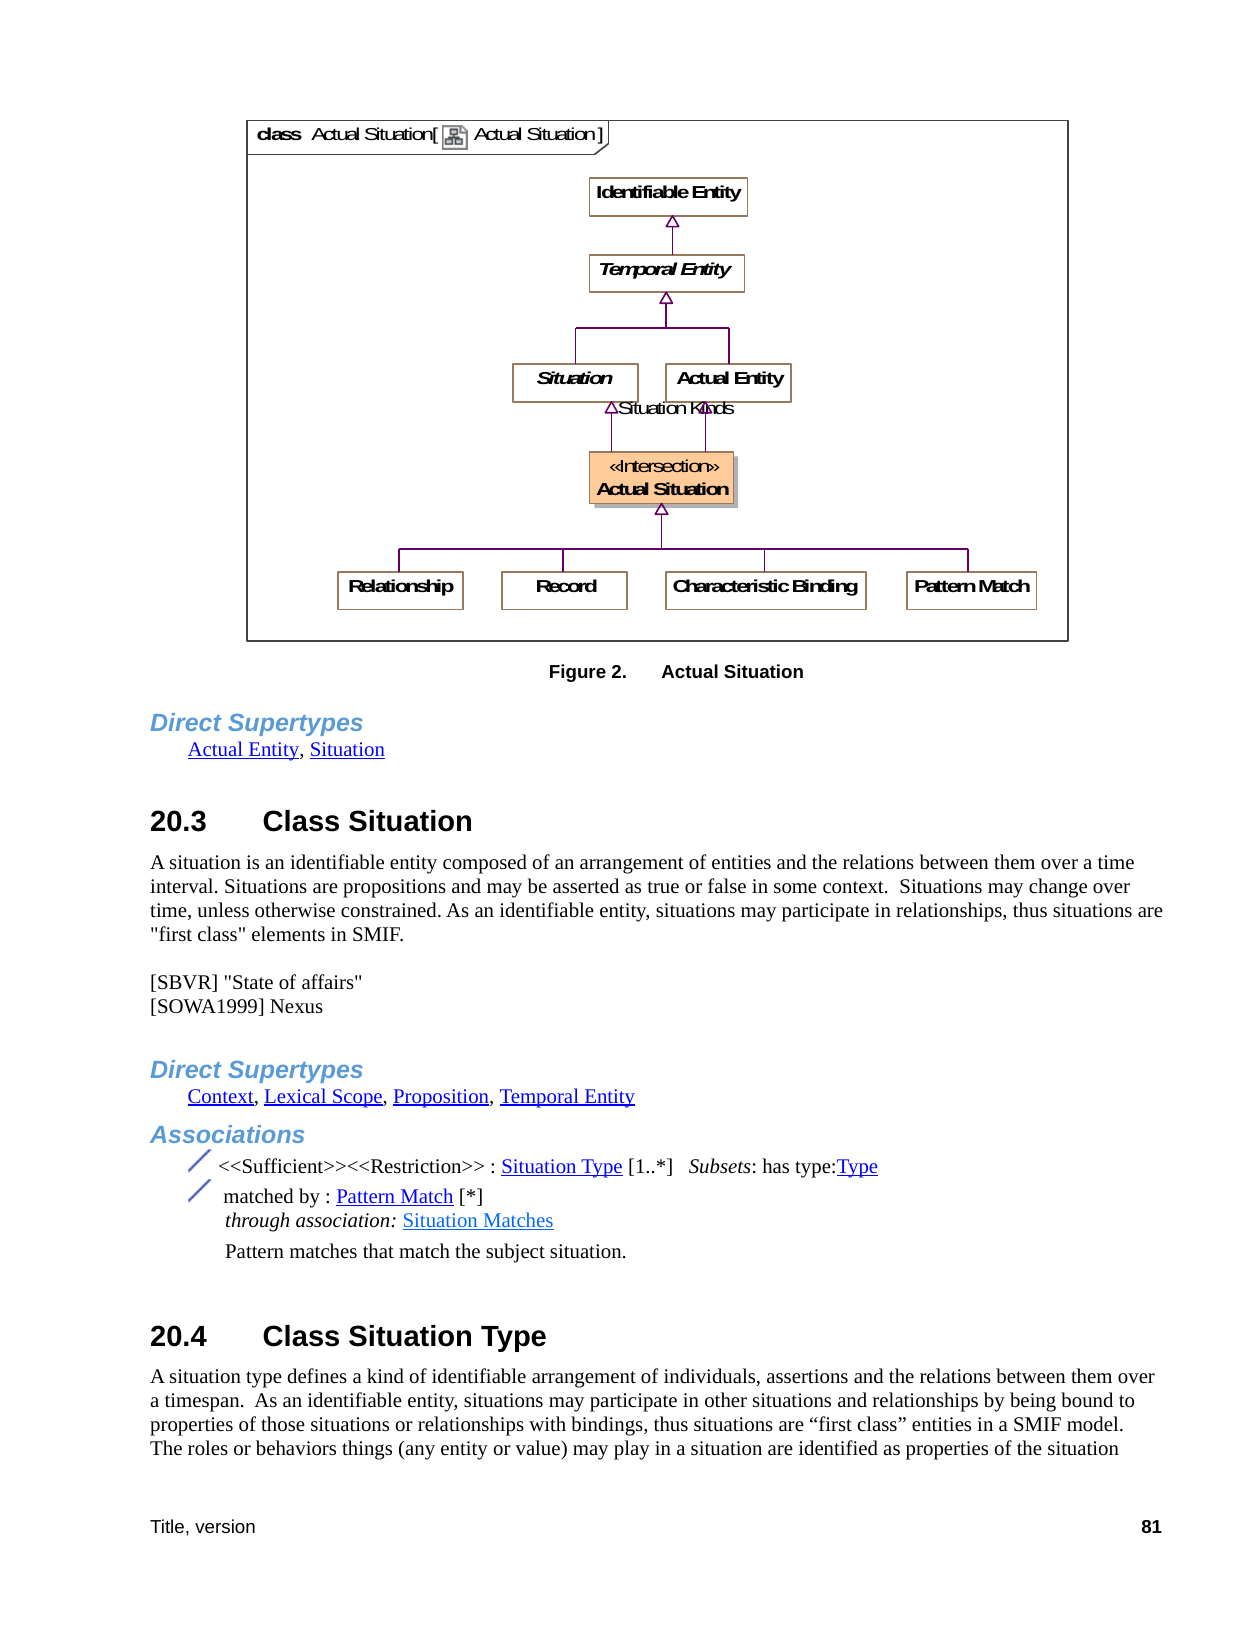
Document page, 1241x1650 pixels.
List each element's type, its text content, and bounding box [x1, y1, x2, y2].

subtitle Class Situation Type [150, 1319, 1165, 1352]
text through association: Situation Matches [150, 1208, 1165, 1232]
text A situation type defines a kind of identifiable arrangement of individuals, assertions and the relations between them over a timespan. As an identifiable entity, situations may participate in other situations and relationships by being bound to properties of those situations or relationships with bindings, thus situations are “first class” entities in a SMIF model. The roles or behaviors things (any entity or value) may play in a situation are identified as properties of the situation [150, 1364, 1165, 1460]
subtitle Class Situation [150, 804, 1165, 838]
picture [187, 1178, 213, 1204]
text <<Sufficient>><<Restriction>> : Situation Type [1..*] Subsets: has type:Type [187, 1149, 1165, 1178]
text A situation is an identifiable entity composed of an arrangement of entities and the relations between them over a time interval. Situations are propositions and may be asserted as true or false in some context. Situations may change over time, unless otherwise constrained. As an identifiable entity, situations may participate in relationships, thus situations are "first class" elements in SMIF. [SBVR] "State of affairs" [SOWA1999] Nexus [150, 850, 1165, 1042]
subtitle Direct Supertypes [150, 708, 1165, 737]
text Actual Entity, Situation [187, 737, 1165, 761]
text matched by : Pattern Match [*] [187, 1178, 1165, 1208]
subtitle Direct Supertypes [150, 1055, 1165, 1083]
list Actual Situation [187, 661, 1165, 683]
text Pattern matches that match the subject situation. [150, 1238, 1165, 1263]
subtitle Associations [150, 1120, 1165, 1149]
picture [187, 1148, 213, 1174]
text Context, Lexical Scope, Proposition, Temporal Entity [187, 1083, 1165, 1108]
